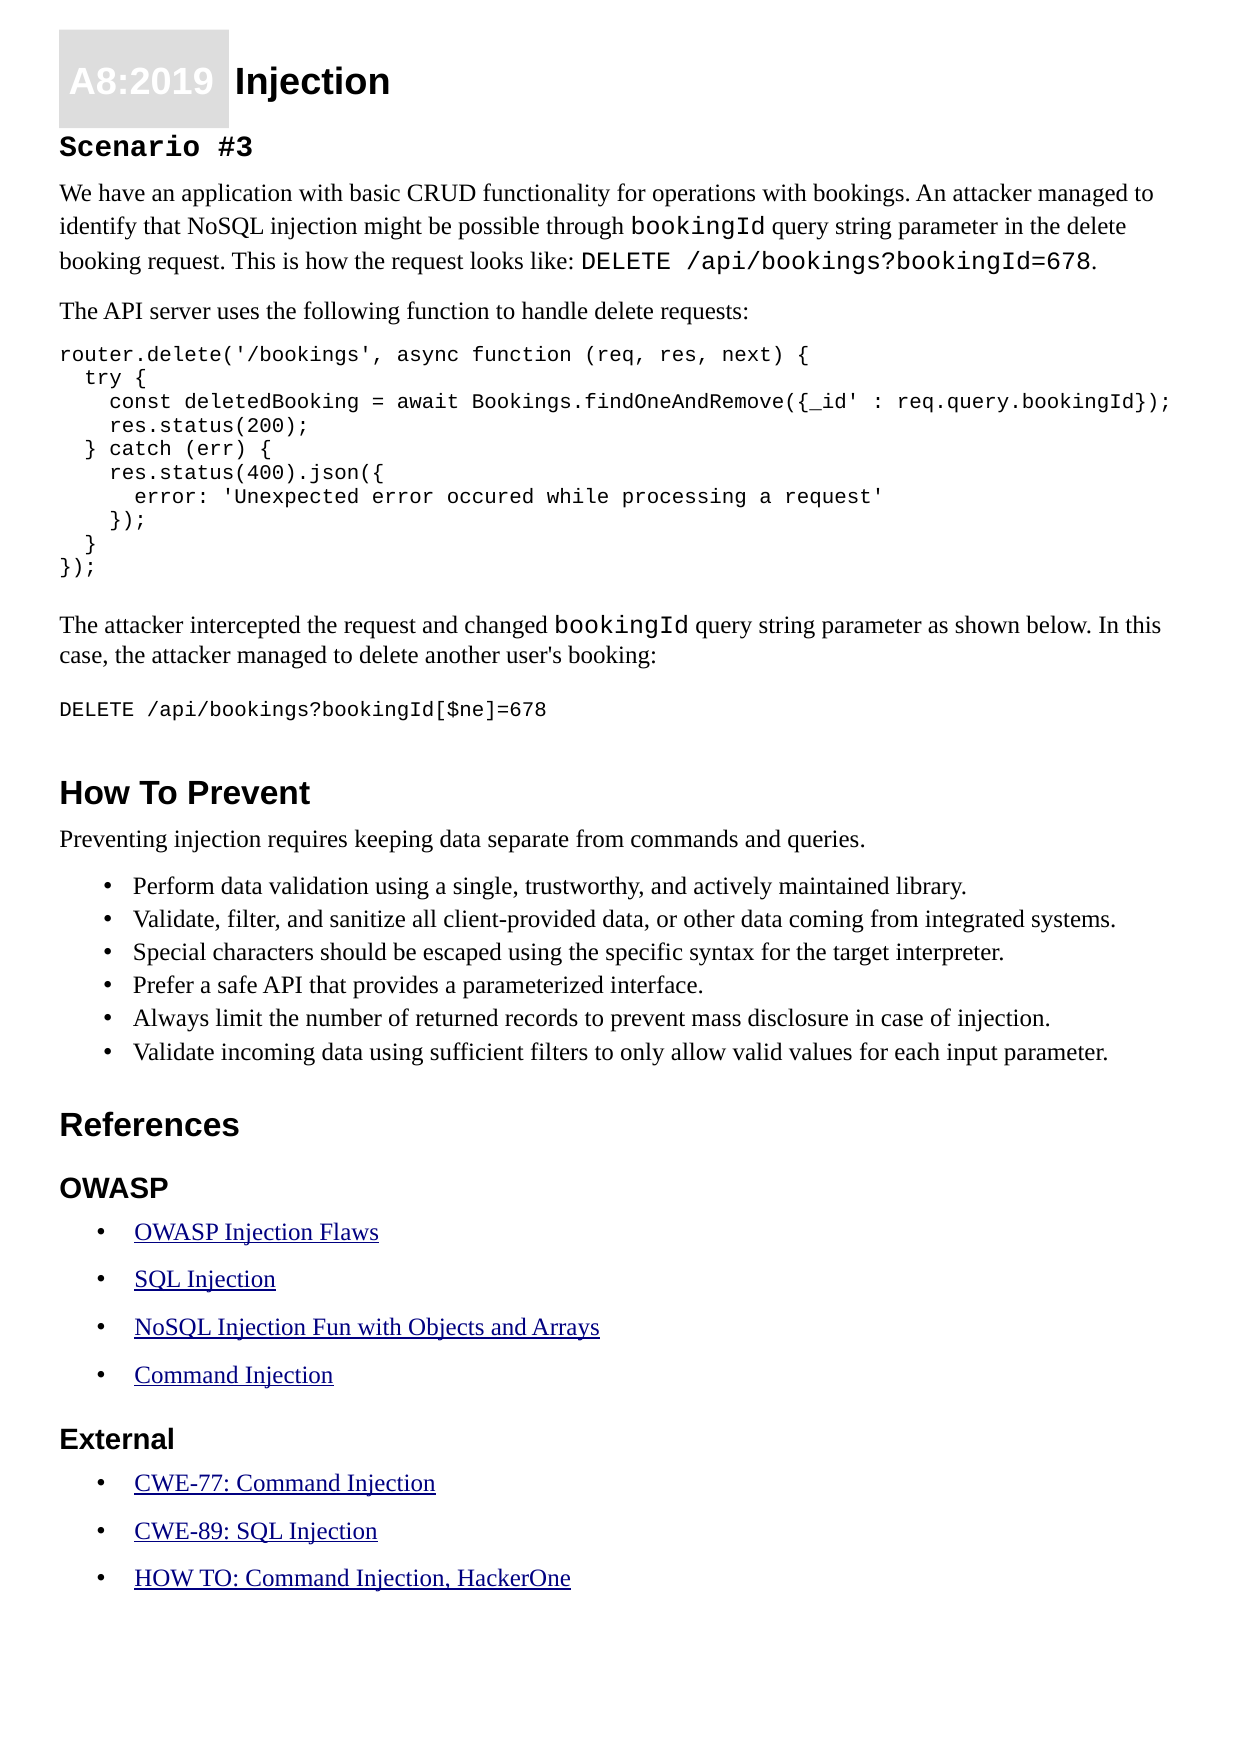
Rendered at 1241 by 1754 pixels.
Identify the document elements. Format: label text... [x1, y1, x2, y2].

text We have an application with basic CRUD functionality for operations with bookings. An attacker managed to identify that NoSQL injection might be possible through bookingId query string parameter in the delete booking request. This is how the request looks like: DELETE /api/bookings?bookingId=678. [59, 178, 1181, 277]
list CWE-89: SQL Injection [97, 1516, 1181, 1544]
text DELETE /api/bookings?bookingId[$ne]=678 [59, 699, 1181, 722]
list Perform data validation using a single, trustworthy, and actively maintained library. [103, 871, 1181, 900]
text }); [59, 509, 1181, 533]
subtitle How To Prevent [59, 773, 1181, 811]
text } catch (err) { [59, 438, 1181, 462]
text Preventing injection requires keeping data separate from commands and queries. [59, 824, 1181, 853]
list CWE-77: Command Injection [97, 1468, 1181, 1497]
text router.delete('/bookings', async function (req, res, next) { [59, 344, 1181, 367]
text } }); [59, 533, 1181, 580]
text The attacker intercepted the request and changed bookingId query string parameter as shown below. In this case, the attacker managed to delete another user's booking: [59, 610, 1181, 669]
text The API server uses the following function to handle delete requests: [59, 296, 1181, 325]
list Validate, filter, and sanitize all client-provided data, or other data coming from integrated systems. [103, 904, 1181, 933]
text error: 'Unexpected error occured while processing a request' [59, 486, 1181, 509]
list OWASP Injection Flaws [97, 1217, 1181, 1246]
subtitle OWASP [59, 1171, 1181, 1204]
text res.status(200); [59, 415, 1181, 438]
list Special characters should be escaped using the specific syntax for the target interpreter. [103, 937, 1181, 966]
list Command Injection [97, 1360, 1181, 1388]
list Always limit the number of returned records to prevent mass disclosure in case of injection. [103, 1003, 1181, 1032]
list Prefer a safe API that provides a parameterized interface. [103, 971, 1181, 999]
list NoSQL Injection Fun with Objects and Arrays [97, 1312, 1181, 1341]
list HOW TO: Command Injection, HackerOne [97, 1563, 1181, 1592]
text try { [59, 367, 1181, 391]
text const deletedBooking = await Bookings.findOneAndRemove({_id' : req.query.bookingId}); [59, 391, 1181, 415]
text res.status(400).json({ [59, 462, 1181, 486]
subtitle References [59, 1105, 1181, 1144]
subtitle External [59, 1422, 1181, 1456]
list Validate incoming data using sufficient filters to only allow valid values for each input parameter. [103, 1037, 1181, 1065]
subtitle Scenario #3 [59, 132, 1181, 166]
list SQL Injection [97, 1264, 1181, 1293]
